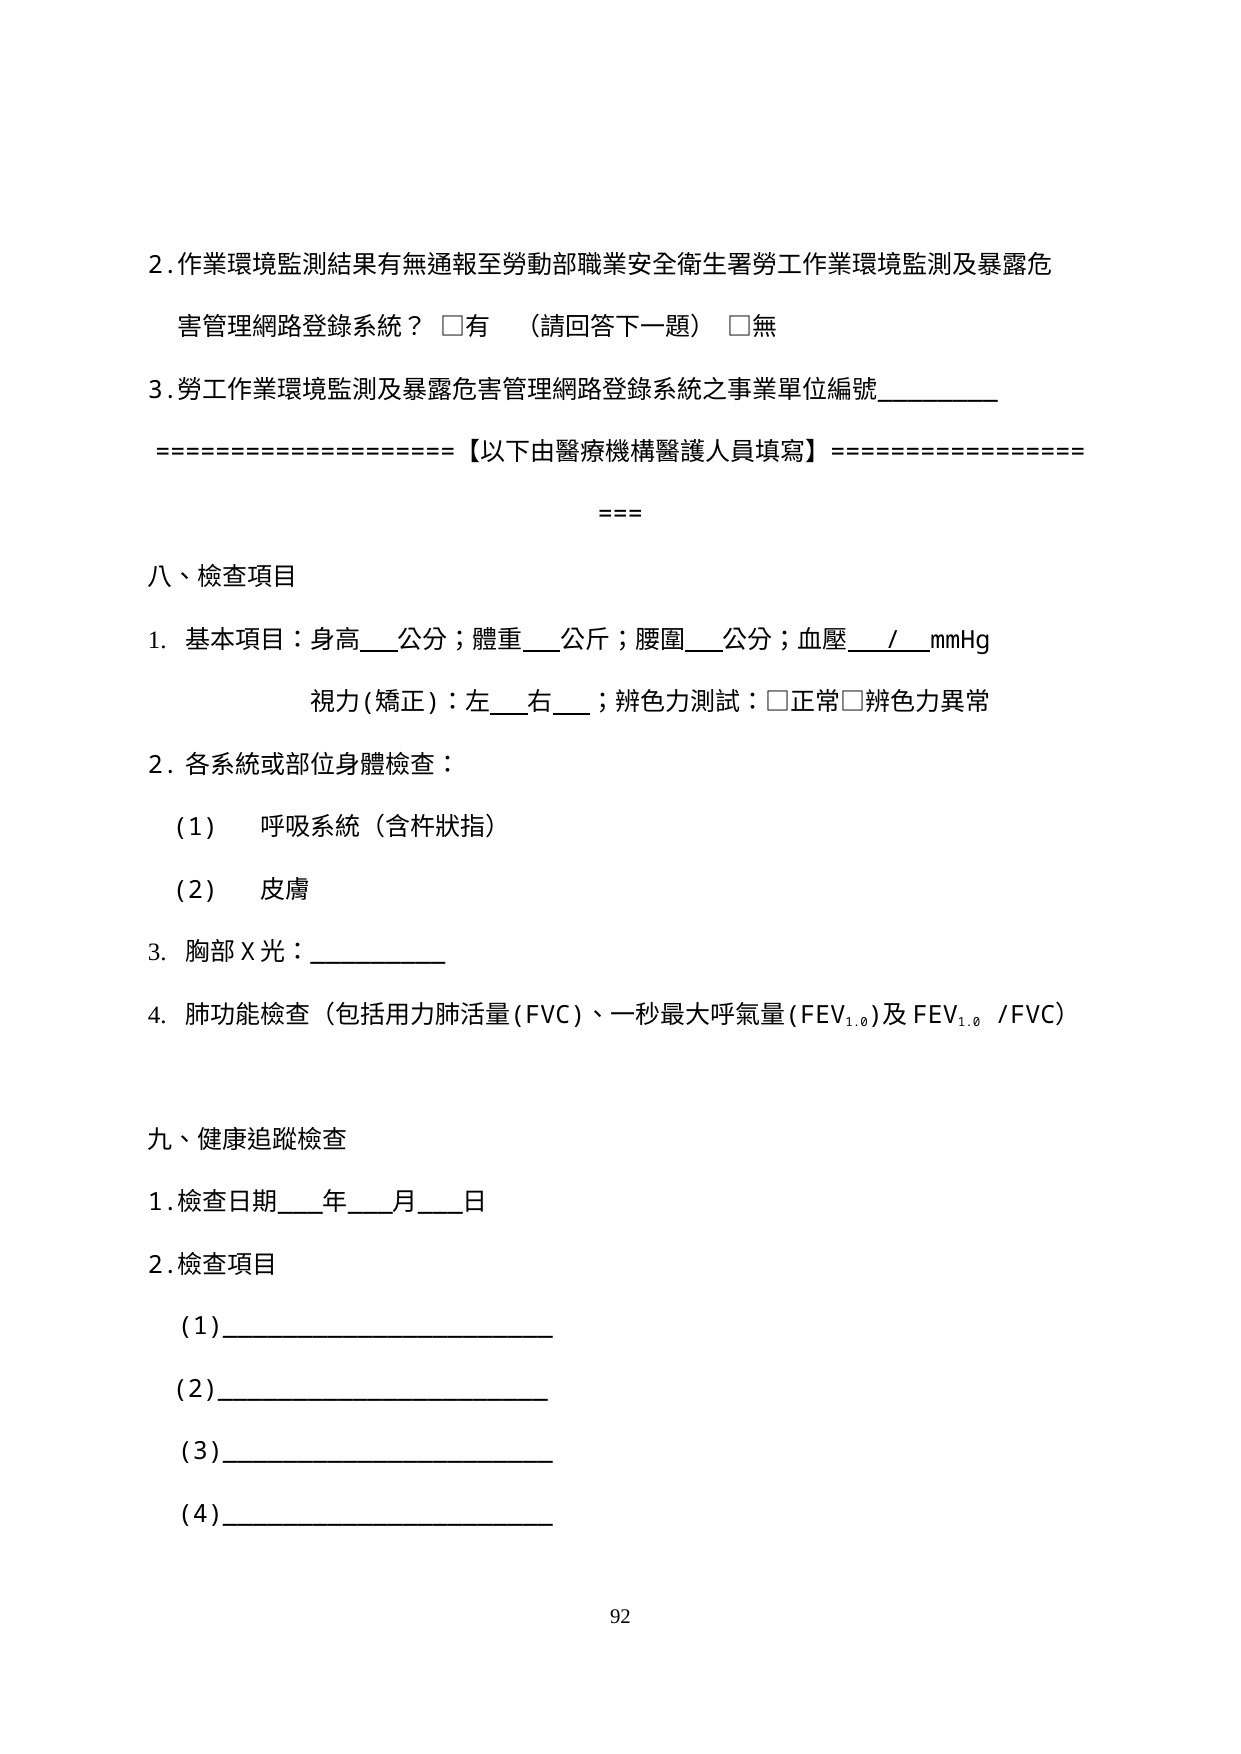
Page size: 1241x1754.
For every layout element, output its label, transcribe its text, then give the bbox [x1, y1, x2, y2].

text 九、健康追蹤檢查 [148, 1096, 1092, 1158]
text 2.作業環境監測結果有無通報至勞動部職業安全衛生署勞工作業環境監測及暴露危害管理網路登錄系統？ □有 （請回答下一題） □無 [148, 221, 1066, 346]
list 肺功能檢查（包括用力肺活量(FVC)、一秒最大呼氣量(FEV1.0)及FEV1.0 /FVC） [148, 971, 1092, 1033]
text 3.勞工作業環境監測及暴露危害管理網路登錄系統之事業單位編號________ [148, 346, 1066, 408]
list 基本項目：身高 公分；體重 公斤；腰圍 公分；血壓 / mmHg [148, 596, 1092, 658]
text (3)______________________ [148, 1408, 1092, 1471]
text 視力(矯正)：左 右 ；辨色力測試：□正常□辨色力異常 [148, 658, 1092, 721]
list 胸部X光：_________ [148, 908, 1092, 971]
text 2.檢查項目 [148, 1221, 1092, 1283]
text (4)______________________ [148, 1471, 1092, 1533]
text 1.檢查日期___年___月___日 [148, 1158, 1092, 1221]
text (2)______________________ [148, 1346, 1092, 1408]
list 各系統或部位身體檢查： [148, 721, 1092, 783]
text ====================【以下由醫療機構醫護人員填寫】==================== [148, 408, 1092, 533]
list 呼吸系統（含杵狀指） [173, 783, 1092, 846]
text (1)______________________ [148, 1283, 1092, 1346]
text 八、檢查項目 [148, 533, 1092, 596]
list 皮膚 [173, 846, 1092, 908]
